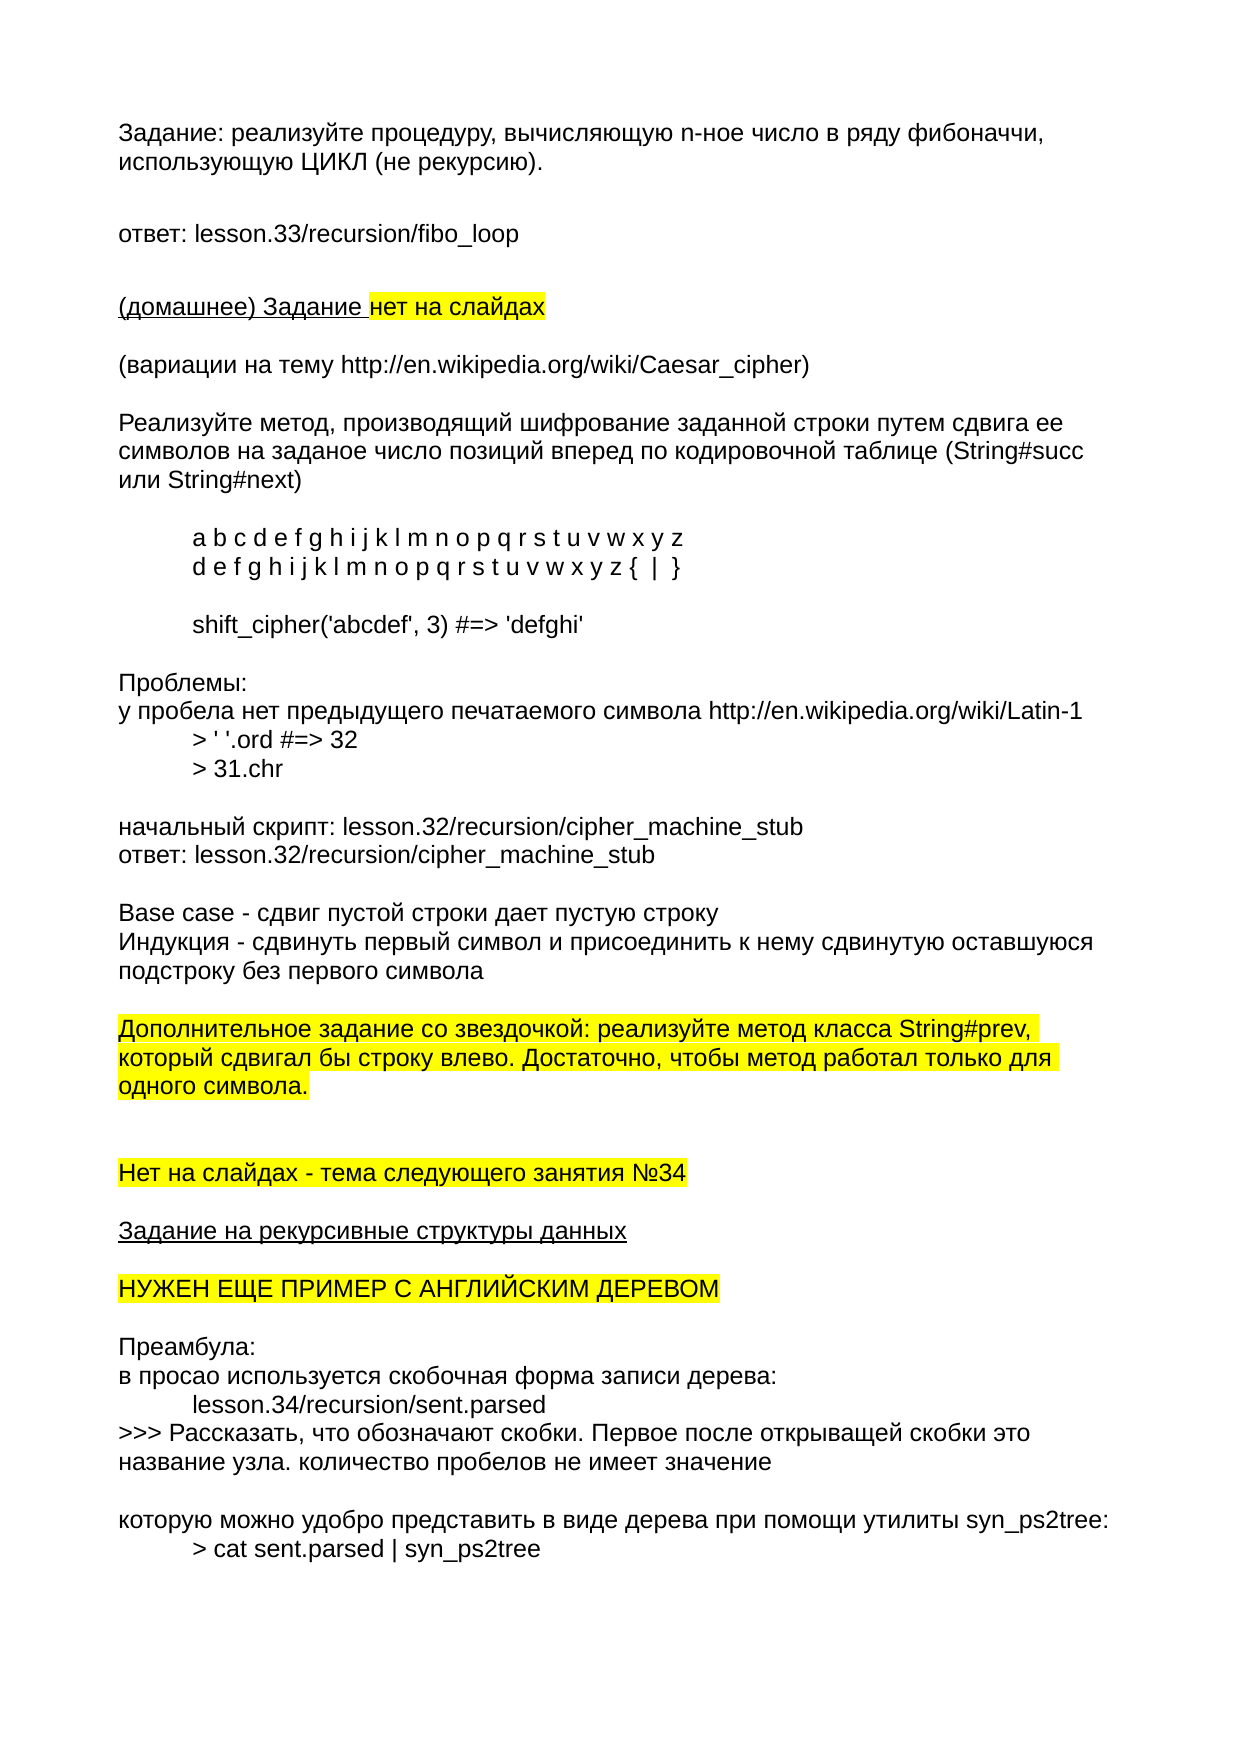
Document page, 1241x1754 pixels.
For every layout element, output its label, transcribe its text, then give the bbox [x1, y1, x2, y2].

text Задание на рекурсивные структуры данных [118, 1216, 1122, 1245]
text ответ: lesson.32/recursion/cipher_machine_stub [118, 840, 1122, 869]
text Реализуйте метод, производящий шифрование заданной строки путем сдвига ее символов на заданое число позиций вперед по кодировочной таблице (String#succ или String#next) [118, 407, 1122, 494]
text >>> Рассказать, что обозначают скобки. Первое после открыващей скобки это название узла. количество пробелов не имеет значение [118, 1418, 1122, 1476]
text НУЖЕН ЕЩЕ ПРИМЕР С АНГЛИЙСКИМ ДЕРЕВОМ [118, 1274, 1122, 1303]
text > cat sent.parsed | syn_ps2tree [118, 1534, 1122, 1562]
text shift_cipher('abcdef', 3) #=> 'defghi' [118, 609, 1122, 638]
text Задание: реализуйте процедуру, вычисляющую n-ное число в ряду фибоначчи, использующую ЦИКЛ (не рекурсию). [118, 118, 1122, 176]
text у пробела нет предыдущего печатаемого символа http://en.wikipedia.org/wiki/Latin-1 [118, 696, 1122, 725]
text Дополнительное задание со звездочкой: реализуйте метод класса String#prev, который сдвигал бы строку влево. Достаточно, чтобы метод работал только для одного символа. [118, 1014, 1122, 1100]
text d e f g h i j k l m n o p q r s t u v w x y z { | } [118, 552, 1122, 580]
text Преамбула: [118, 1332, 1122, 1361]
text ответ: lesson.33/recursion/fibo_loop [118, 219, 1122, 248]
text в просао используется скобочная форма записи дерева: [118, 1361, 1122, 1389]
text (вариации на тему http://en.wikipedia.org/wiki/Caesar_cipher) [118, 349, 1122, 378]
text > 31.chr [118, 754, 1122, 782]
text начальный скрипт: lesson.32/recursion/cipher_machine_stub [118, 812, 1122, 840]
text Индукция - сдвинуть первый символ и присоединить к нему сдвинутую оставшуюся подстроку без первого символа [118, 927, 1122, 984]
text которую можно удобро представить в виде дерева при помощи утилиты syn_ps2tree: [118, 1505, 1122, 1534]
text Base case - сдвиг пустой строки дает пустую строку [118, 898, 1122, 927]
text lesson.34/recursion/sent.parsed [118, 1389, 1122, 1418]
text (домашнее) Задание нет на слайдах [118, 292, 1122, 320]
text a b c d e f g h i j k l m n o p q r s t u v w x y z [118, 523, 1122, 552]
text Нет на слайдах - тема следующего занятия №34 [118, 1158, 1122, 1187]
text Проблемы: [118, 667, 1122, 696]
text > ' '.ord #=> 32 [118, 725, 1122, 754]
